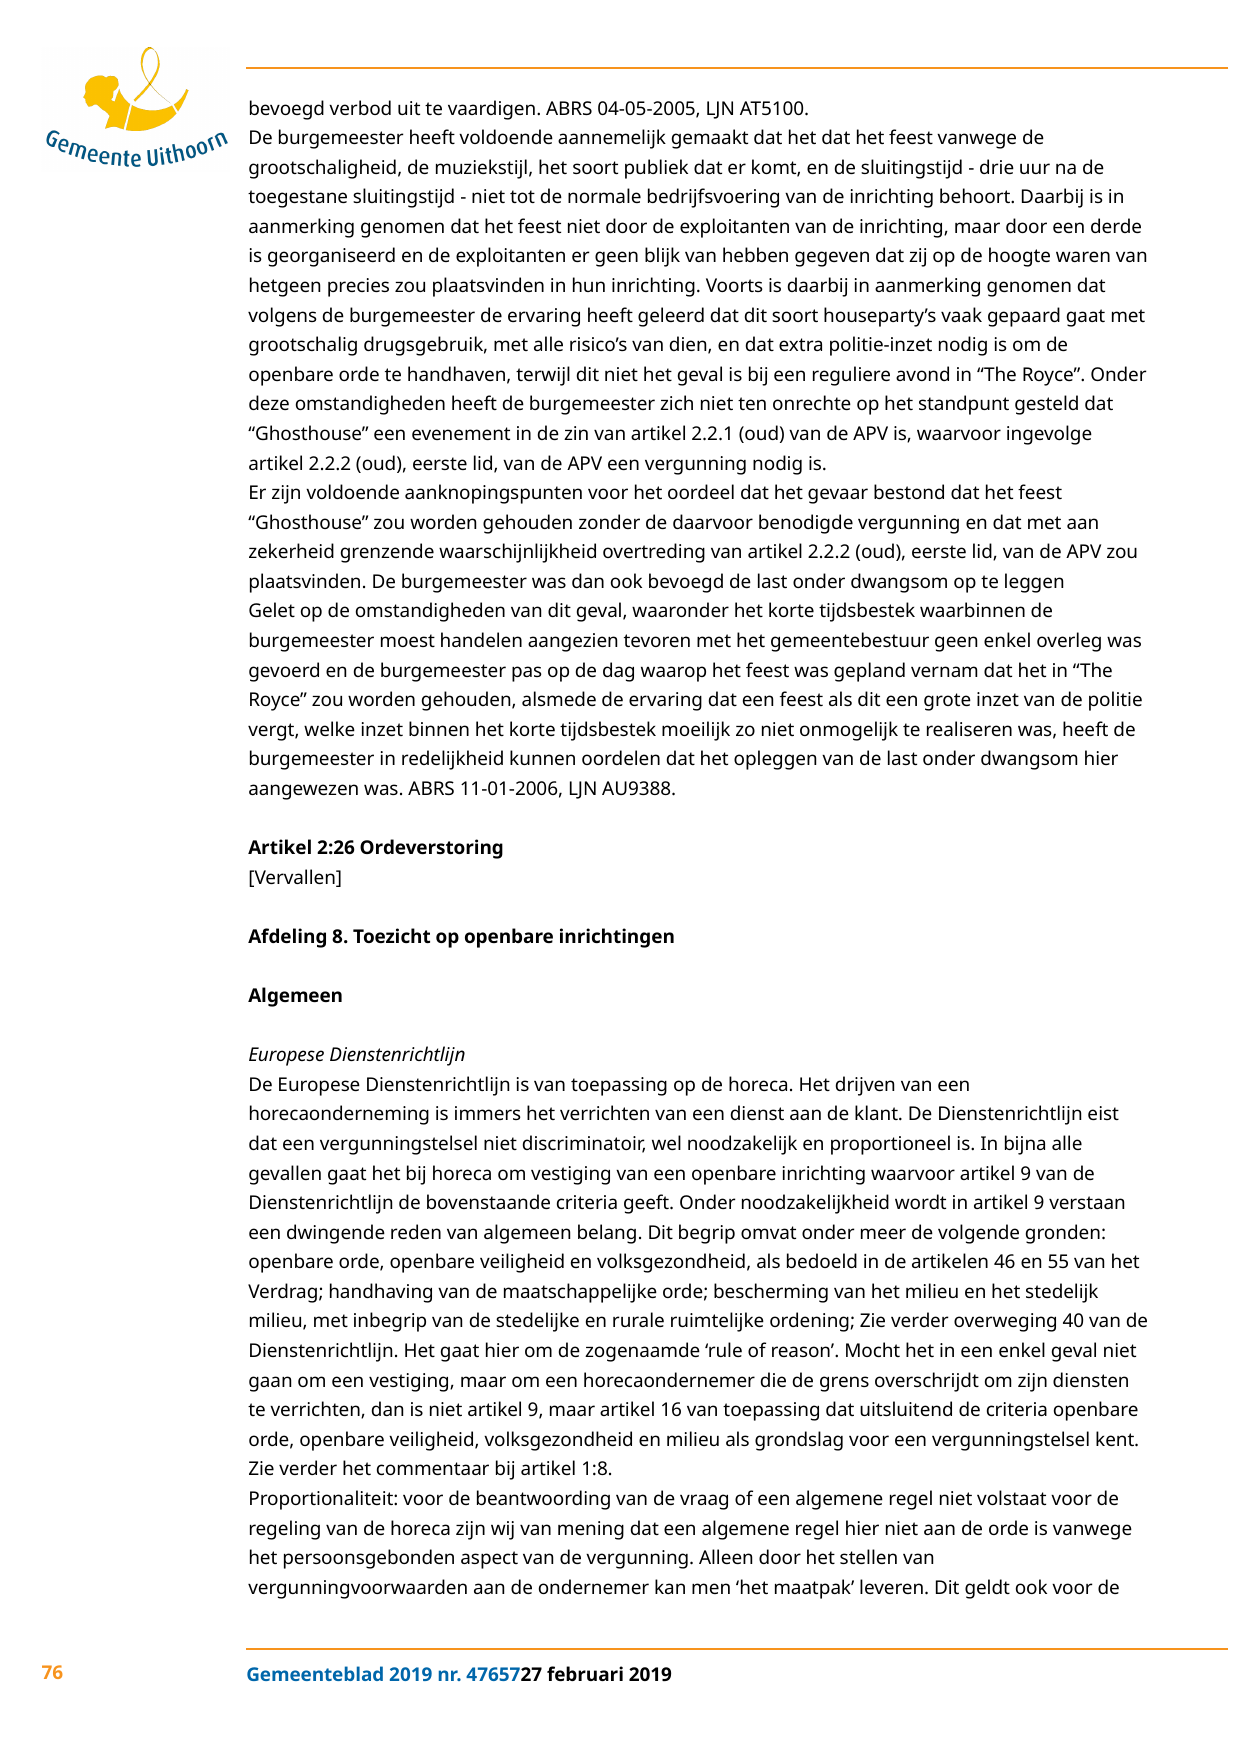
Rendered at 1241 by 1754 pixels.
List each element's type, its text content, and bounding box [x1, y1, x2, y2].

text De burgemeester heeft voldoende aannemelijk gemaakt dat het dat het feest vanwege de grootschaligheid, de muziekstijl, het soort publiek dat er komt, en de sluitingstijd - drie uur na de toegestane sluitingstijd - niet tot de normale bedrijfsvoering van de inrichting behoort. Daarbij is in aanmerking genomen dat het feest niet door de exploitanten van de inrichting, maar door een derde is georganiseerd en de exploitanten er geen blijk van hebben gegeven dat zij op de hoogte waren van hetgeen precies zou plaatsvinden in hun inrichting. Voorts is daarbij in aanmerking genomen dat volgens de burgemeester de ervaring heeft geleerd dat dit soort houseparty’s vaak gepaard gaat met grootschalig drugsgebruik, met alle risico’s van dien, en dat extra politie-inzet nodig is om de openbare orde te handhaven, terwijl dit niet het geval is bij een reguliere avond in “The Royce”. Onder deze omstandigheden heeft de burgemeester zich niet ten onrechte op het standpunt gesteld dat “Ghosthouse” een evenement in de zin van artikel 2.2.1 (oud) van de APV is, waarvoor ingevolge artikel 2.2.2 (oud), eerste lid, van de APV een vergunning nodig is. [248, 124, 1152, 476]
text Algemeen [248, 982, 1152, 1008]
text Er zijn voldoende aanknopingspunten voor het oordeel dat het gevaar bestond dat het feest “Ghosthouse” zou worden gehouden zonder de daarvoor benodigde vergunning en dat met aan zekerheid grenzende waarschijnlijkheid overtreding van artikel 2.2.2 (oud), eerste lid, van de APV zou plaatsvinden. De burgemeester was dan ook bevoegd de last onder dwangsom op te leggen [248, 479, 1152, 594]
text Europese Dienstenrichtlijn [248, 1041, 1152, 1067]
text bevoegd verbod uit te vaardigen. ABRS 04-05-2005, LJN AT5100. [248, 95, 1152, 121]
text [Vervallen] [248, 864, 1152, 890]
text De Europese Dienstenrichtlijn is van toepassing op de horeca. Het drijven van een horecaonderneming is immers het verrichten van een dienst aan de klant. De Dienstenrichtlijn eist dat een vergunningstelsel niet discriminatoir, wel noodzakelijk en proportioneel is. In bijna alle gevallen gaat het bij horeca om vestiging van een openbare inrichting waarvoor artikel 9 van de Dienstenrichtlijn de bovenstaande criteria geeft. Onder noodzakelijkheid wordt in artikel 9 verstaan een dwingende reden van algemeen belang. Dit begrip omvat onder meer de volgende gronden: openbare orde, openbare veiligheid en volksgezondheid, als bedoeld in de artikelen 46 en 55 van het Verdrag; handhaving van de maatschappelijke orde; bescherming van het milieu en het stedelijk milieu, met inbegrip van de stedelijke en rurale ruimtelijke ordening; Zie verder overweging 40 van de Dienstenrichtlijn. Het gaat hier om de zogenaamde ‘rule of reason’. Mocht het in een enkel geval niet gaan om een vestiging, maar om een horecaondernemer die de grens overschrijdt om zijn diensten te verrichten, dan is niet artikel 9, maar artikel 16 van toepassing dat uitsluitend de criteria openbare orde, openbare veiligheid, volksgezondheid en milieu als grondslag voor een vergunningstelsel kent. Zie verder het commentaar bij artikel 1:8. [248, 1071, 1152, 1481]
text Afdeling 8. Toezicht op openbare inrichtingen [248, 923, 1152, 949]
text Gelet op de omstandigheden van dit geval, waaronder het korte tijdsbestek waarbinnen de burgemeester moest handelen aangezien tevoren met het gemeentebestuur geen enkel overleg was gevoerd en de burgemeester pas op de dag waarop het feest was gepland vernam dat het in “The Royce” zou worden gehouden, alsmede de ervaring dat een feest als dit een grote inzet van de politie vergt, welke inzet binnen het korte tijdsbestek moeilijk zo niet onmogelijk te realiseren was, heeft de burgemeester in redelijkheid kunnen oordelen dat het opleggen van de last onder dwangsom hier aangewezen was. ABRS 11-01-2006, LJN AU9388. [248, 598, 1152, 801]
text Artikel 2:26 Ordeverstoring [248, 834, 1152, 860]
picture [41, 47, 231, 172]
text Proportionaliteit: voor de beantwoording van de vraag of een algemene regel niet volstaat voor de regeling van de horeca zijn wij van mening dat een algemene regel hier niet aan de orde is vanwege het persoonsgebonden aspect van de vergunning. Alleen door het stellen van vergunningvoorwaarden aan de ondernemer kan men ‘het maatpak’ leveren. Dit geldt ook voor de [248, 1485, 1152, 1600]
